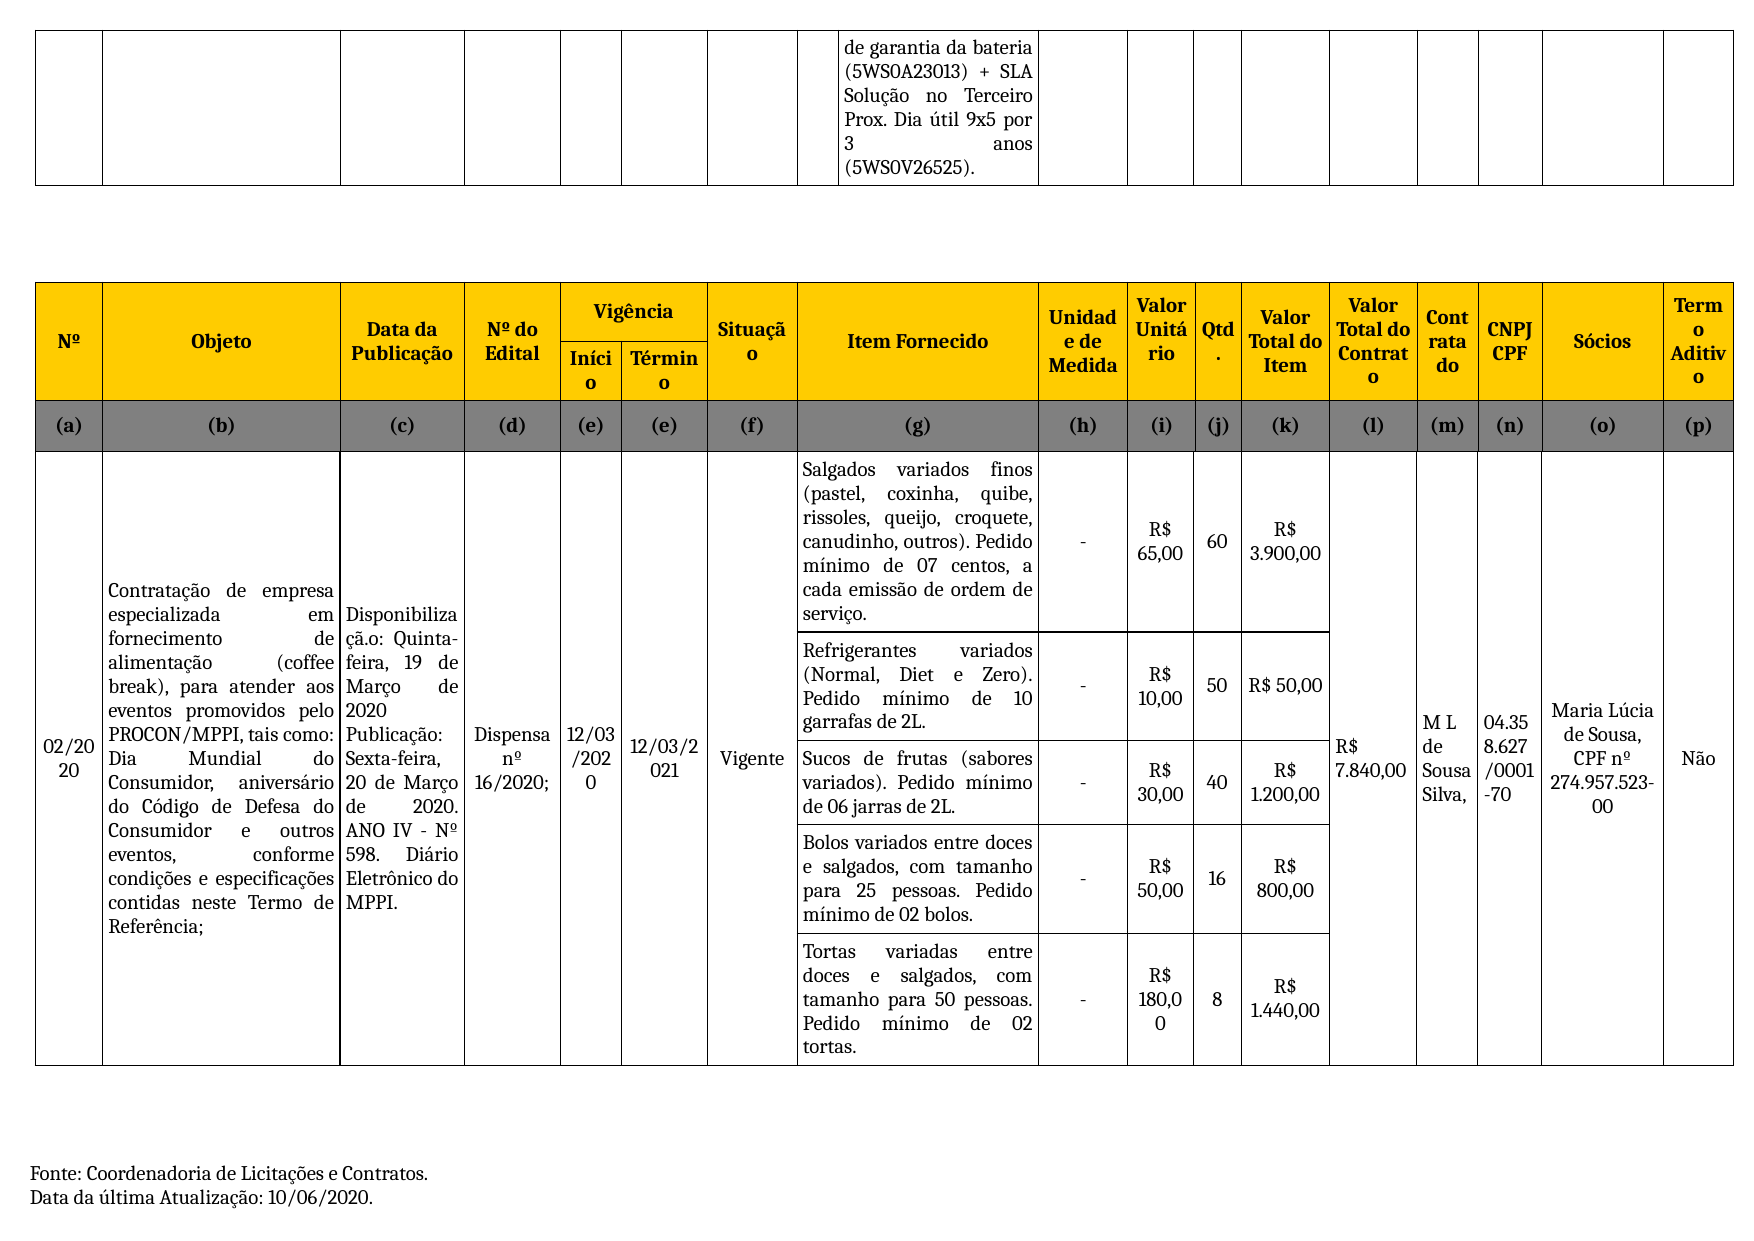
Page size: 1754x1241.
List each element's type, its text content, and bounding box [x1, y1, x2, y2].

table_cell [1194, 31, 1241, 185]
table_cell Refrigerantes variados (Normal, Diet e Zero). Pedido mínimo de 10 garrafas de 2L. [798, 633, 1038, 740]
table_cell 04.358.627/0001-70 [1478, 452, 1541, 1065]
table_cell [1479, 31, 1542, 185]
table_cell R$ 1.440,00 [1242, 934, 1329, 1065]
table_cell 02/2020 [36, 452, 102, 1065]
table_cell [1128, 31, 1193, 185]
table_cell (p) [1664, 401, 1733, 451]
table_cell - [1039, 825, 1127, 932]
table_cell - [1039, 741, 1127, 824]
table_cell (n) [1479, 401, 1542, 451]
table_header Nº do Edital [465, 283, 560, 400]
table_cell 60 [1194, 452, 1241, 631]
table_cell [798, 31, 838, 185]
table_cell R$ 3.900,00 [1242, 452, 1329, 631]
table_cell R$ 10,00 [1128, 633, 1193, 740]
table_cell Salgados variados finos (pastel, coxinha, quibe, rissoles, queijo, croquete, canudinho, outros). Pedido mínimo de 07 centos, a cada emissão de ordem de serviço. [798, 452, 1038, 631]
text Data da última Atualização: 10/06/2020. [29, 1186, 1729, 1209]
table_header Nº [36, 283, 102, 400]
table_cell R$ 1.200,00 [1242, 741, 1329, 824]
table_cell Sucos de frutas (sabores variados). Pedido mínimo de 06 jarras de 2L. [798, 741, 1038, 824]
table_cell [1543, 31, 1663, 185]
table_header Valor Unitário [1128, 283, 1195, 400]
table_header Unidade de Medida [1039, 283, 1127, 400]
table_cell (c) [341, 401, 464, 451]
table_header Situação [708, 283, 797, 400]
table_cell R$ 800,00 [1242, 825, 1329, 932]
table_header Vigência [561, 283, 707, 341]
table_cell 50 [1194, 633, 1241, 740]
table_cell 12/03/2021 [622, 452, 707, 1065]
table_header Objeto [103, 283, 340, 400]
table_cell (d) [465, 401, 560, 451]
table_cell (h) [1039, 401, 1127, 451]
table_cell Tortas variadas entre doces e salgados, com tamanho para 50 pessoas. Pedido mínimo de 02 tortas. [798, 934, 1038, 1065]
table_cell (j) [1196, 401, 1241, 451]
table_header Contratado [1418, 283, 1478, 400]
table_cell R$ 50,00 [1242, 633, 1329, 740]
table_cell (m) [1418, 401, 1478, 451]
table_cell (k) [1242, 401, 1329, 451]
table_cell 12/03/2020 [561, 452, 621, 1065]
table_header Data da Publicação [341, 283, 464, 400]
table_cell [341, 31, 464, 185]
table_cell (e) [622, 401, 707, 451]
table_cell (b) [103, 401, 340, 451]
text Fonte: Coordenadoria de Licitações e Contratos. [29, 1162, 1729, 1186]
table_cell Término [622, 342, 707, 400]
table_header Termo Aditivo [1664, 283, 1733, 400]
table_cell - [1039, 633, 1127, 740]
table_cell 8 [1194, 934, 1241, 1065]
table_header Sócios [1543, 283, 1663, 400]
table_cell R$ 65,00 [1128, 452, 1193, 631]
table_header Valor Total do Item [1242, 283, 1329, 400]
table_cell [561, 31, 621, 185]
table_cell (o) [1543, 401, 1663, 451]
table_cell R$ 180,00 [1128, 934, 1193, 1065]
table_header Valor Total do Contrato [1330, 283, 1417, 400]
table_cell R$ 50,00 [1128, 825, 1193, 932]
table_cell (a) [36, 401, 102, 451]
table_cell Contratação de empresa especializada em fornecimento de alimentação (coffee break), para atender aos eventos promovidos pelo PROCON/MPPI, tais como: Dia Mundial do Consumidor, aniversário do Código de Defesa do Consumidor e outros eventos, conforme condições e especificações contidas neste Termo de Referência; [103, 452, 339, 1065]
table_cell R$ 30,00 [1128, 741, 1193, 824]
table_header CNPJ CPF [1479, 283, 1542, 400]
table_cell de garantia da bateria (5WS0A23013) + SLA Solução no Terceiro Prox. Dia útil 9x5 por 3 anos (5WS0V26525). [839, 31, 1038, 185]
table_cell [1418, 31, 1478, 185]
table_cell - [1039, 934, 1127, 1065]
table_header Qtd. [1196, 283, 1241, 400]
table_cell M L de Sousa Silva, [1417, 452, 1477, 1065]
table_cell [1330, 31, 1417, 185]
table_cell [708, 31, 797, 185]
table_cell Dispensa nº 16/2020; [465, 452, 560, 1065]
table_cell 40 [1194, 741, 1241, 824]
table_cell (g) [798, 401, 1038, 451]
table_cell Disponibilizaçã.o: Quinta-feira, 19 de Março de 2020 Publicação: Sexta-feira, 20 de Março de 2020. ANO IV - Nº 598. Diário Eletrônico do MPPI. [341, 452, 464, 1065]
table_cell Não [1664, 452, 1733, 1065]
table_cell R$ 7.840,00 [1330, 452, 1416, 1065]
table_cell Início [561, 342, 621, 400]
table_cell [465, 31, 560, 185]
table_cell - [1039, 452, 1127, 631]
table_cell Bolos variados entre doces e salgados, com tamanho para 25 pessoas. Pedido mínimo de 02 bolos. [798, 825, 1038, 932]
table_cell [1242, 31, 1329, 185]
table_cell (e) [561, 401, 621, 451]
table_header Item Fornecido [798, 283, 1038, 400]
table_cell (i) [1128, 401, 1195, 451]
table_cell 16 [1194, 825, 1241, 932]
table_cell (f) [708, 401, 797, 451]
table_cell [1039, 31, 1127, 185]
table_cell Vigente [708, 452, 797, 1065]
table_cell [103, 31, 340, 185]
table_cell [36, 31, 102, 185]
table_cell Maria Lúcia de Sousa, CPF nº 274.957.523-00 [1542, 452, 1663, 1065]
table_cell [622, 31, 707, 185]
table_cell (l) [1330, 401, 1417, 451]
table_cell [1664, 31, 1733, 185]
